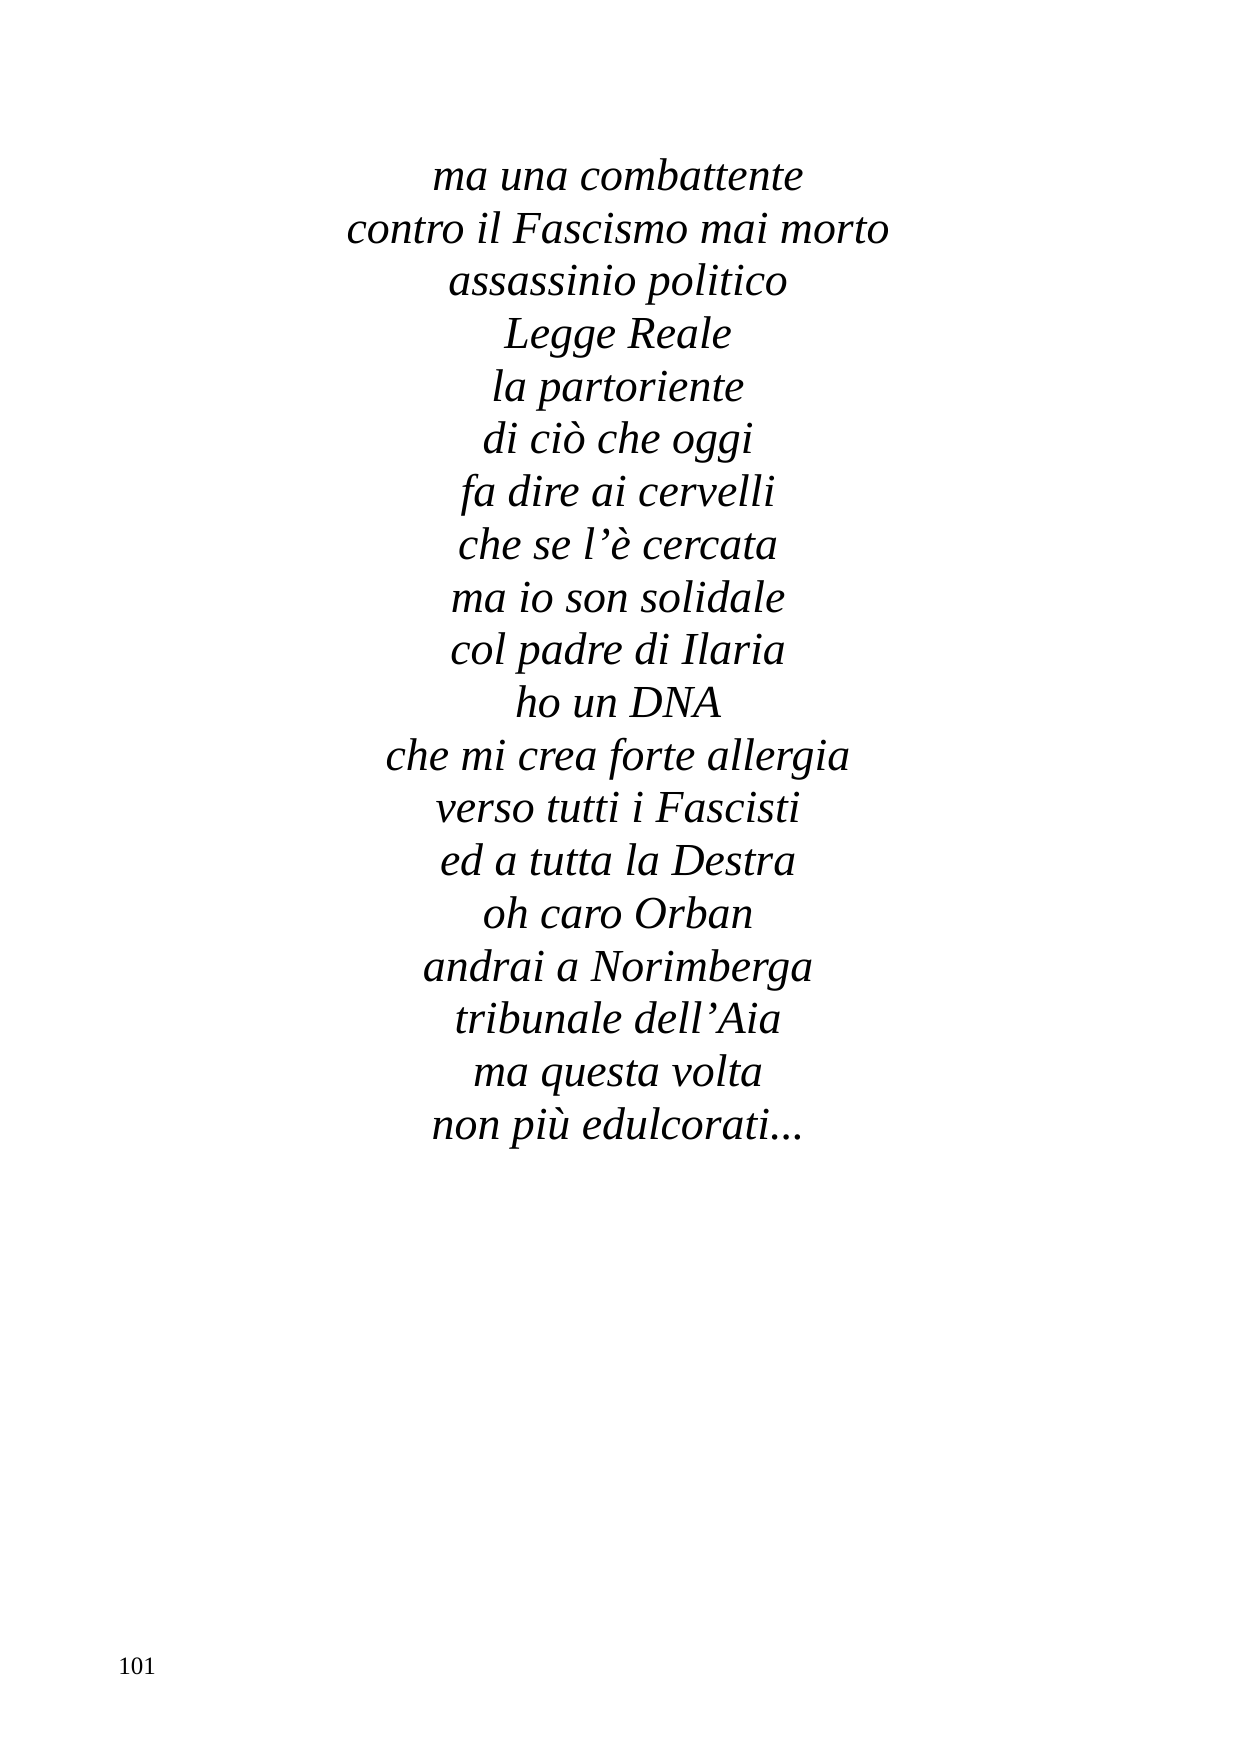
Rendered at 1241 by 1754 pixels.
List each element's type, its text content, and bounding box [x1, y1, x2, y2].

text oh caro Orban [118, 886, 1122, 938]
text ho un DNA [118, 675, 1122, 727]
text di ciò che oggi [118, 411, 1122, 464]
text ed a tutta la Destra [118, 833, 1122, 886]
text ma questa volta [118, 1044, 1122, 1096]
text che se l’è cercata [118, 517, 1122, 569]
text tribunale dell’Aia [118, 991, 1122, 1044]
text fa dire ai cervelli [118, 464, 1122, 517]
text andrai a Norimberga [118, 938, 1122, 991]
text che mi crea forte allergia [118, 727, 1122, 780]
text Legge Reale [118, 306, 1122, 358]
text ma una combattente [118, 148, 1122, 200]
text contro il Fascismo mai morto [118, 200, 1122, 253]
text col padre di Ilaria [118, 622, 1122, 675]
text la partoriente [118, 358, 1122, 411]
text assassinio politico [118, 253, 1122, 306]
text verso tutti i Fascisti [118, 780, 1122, 833]
text non più edulcorati... [118, 1096, 1122, 1149]
text ma io son solidale [118, 569, 1122, 622]
